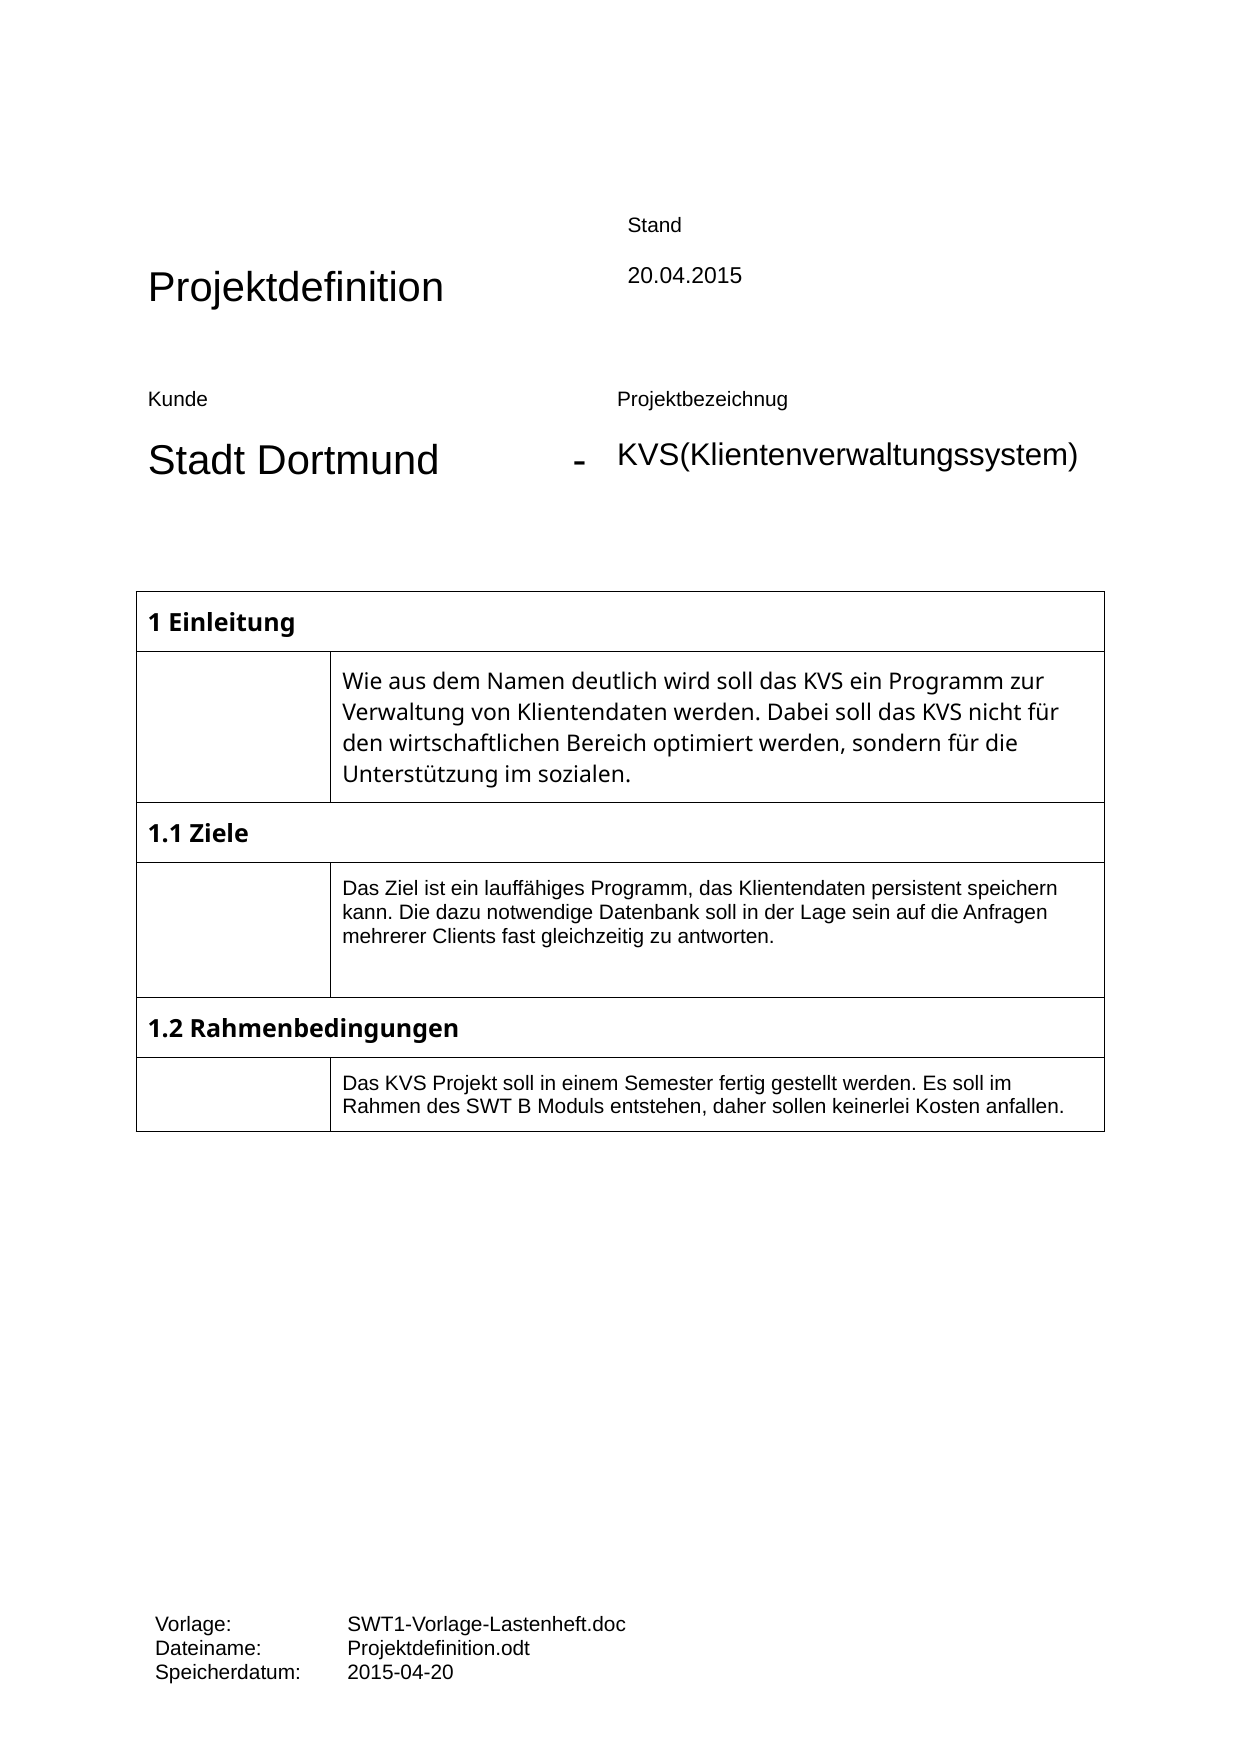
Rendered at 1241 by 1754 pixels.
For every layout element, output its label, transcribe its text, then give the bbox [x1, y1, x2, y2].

table_header Stand [616, 201, 1096, 250]
table_cell Wie aus dem Namen deutlich wird soll das KVS ein Programm zur Verwaltung von Klientendaten werden. Dabei soll das KVS nicht für den wirtschaftlichen Bereich optimiert werden, sondern für die Unterstützung im sozialen. [331, 652, 1104, 802]
table_cell 1.2 Rahmenbedingungen [137, 998, 1104, 1057]
table_header Kunde [136, 374, 561, 423]
table_header [561, 374, 606, 423]
table_cell - [561, 423, 606, 496]
table_cell [137, 652, 330, 802]
table_header [136, 201, 616, 250]
table_cell [137, 1058, 330, 1131]
table_cell 1.1 Ziele [137, 803, 1104, 862]
table_cell KVS(Klientenverwaltungssystem) [606, 423, 1096, 496]
table_cell [137, 863, 330, 997]
table_header 1 Einleitung [137, 592, 1104, 651]
table_cell Das Ziel ist ein lauffähiges Programm, das Klientendaten persistent speichern kann. Die dazu notwendige Datenbank soll in der Lage sein auf die Anfragen mehrerer Clients fast gleichzeitig zu antworten. [331, 863, 1104, 997]
table_header Projektbezeichnug [606, 374, 1096, 423]
table_cell 20.04.2015 [616, 250, 1096, 323]
table_cell Stadt Dortmund [136, 423, 561, 496]
table_cell Das KVS Projekt soll in einem Semester fertig gestellt werden. Es soll im Rahmen des SWT B Moduls entstehen, daher sollen keinerlei Kosten anfallen. [331, 1058, 1104, 1131]
table_cell Projektdefinition [136, 250, 616, 323]
